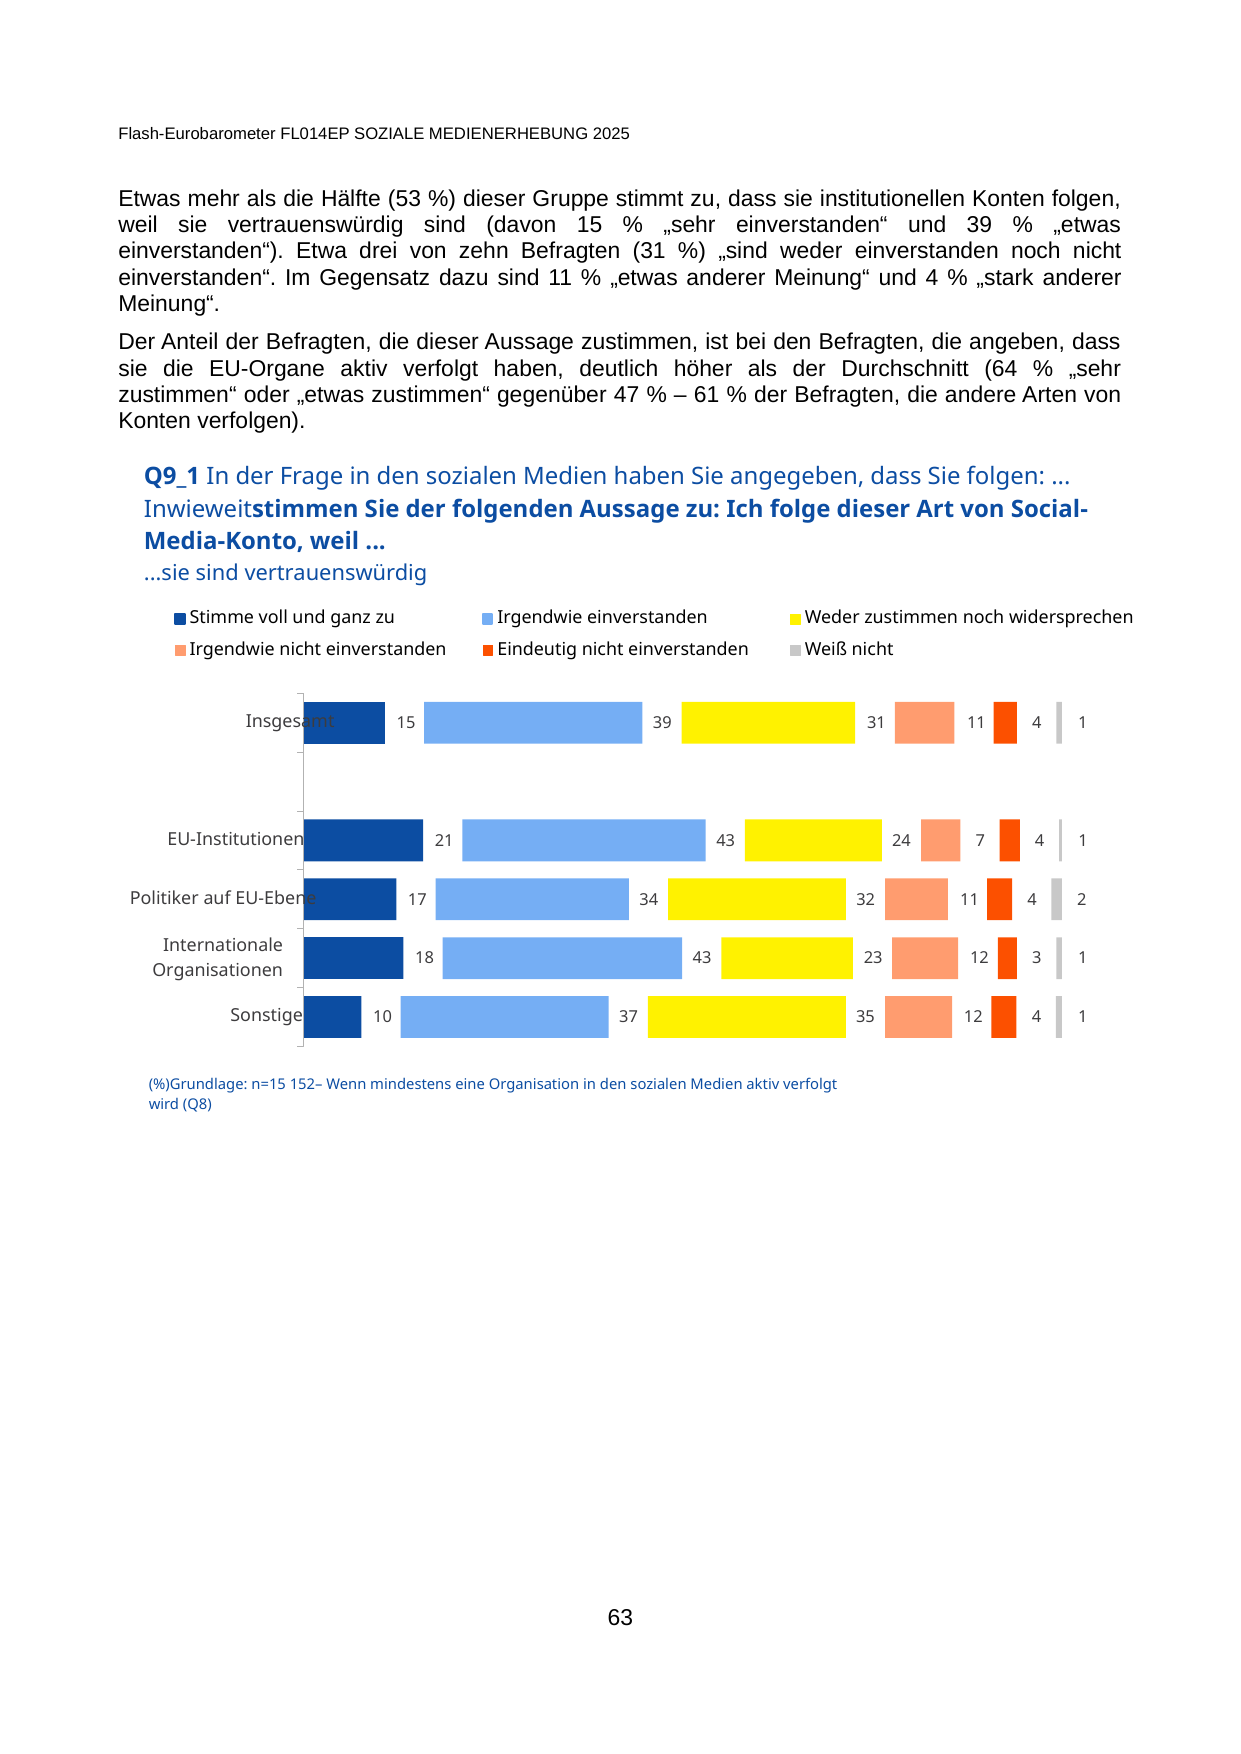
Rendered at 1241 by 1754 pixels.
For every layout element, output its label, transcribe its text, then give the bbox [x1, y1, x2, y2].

text Der Anteil der Befragten, die dieser Aussage zustimmen, ist bei den Befragten, die angeben, dass sie die EU-Organe aktiv verfolgt haben, deutlich höher als der Durchschnitt (64 % „sehr zustimmen“ oder „etwas zustimmen“ gegenüber 47 % – 61 % der Befragten, die andere Arten von Konten verfolgen). [118, 328, 1122, 434]
text Etwas mehr als die Hälfte (53 %) dieser Gruppe stimmt zu, dass sie institutionellen Konten folgen, weil sie vertrauenswürdig sind (davon 15 % „sehr einverstanden“ und 39 % „etwas einverstanden“). Etwa drei von zehn Befragten (31 %) „sind weder einverstanden noch nicht einverstanden“. Im Gegensatz dazu sind 11 % „etwas anderer Meinung“ und 4 % „stark anderer Meinung“. [118, 184, 1122, 316]
